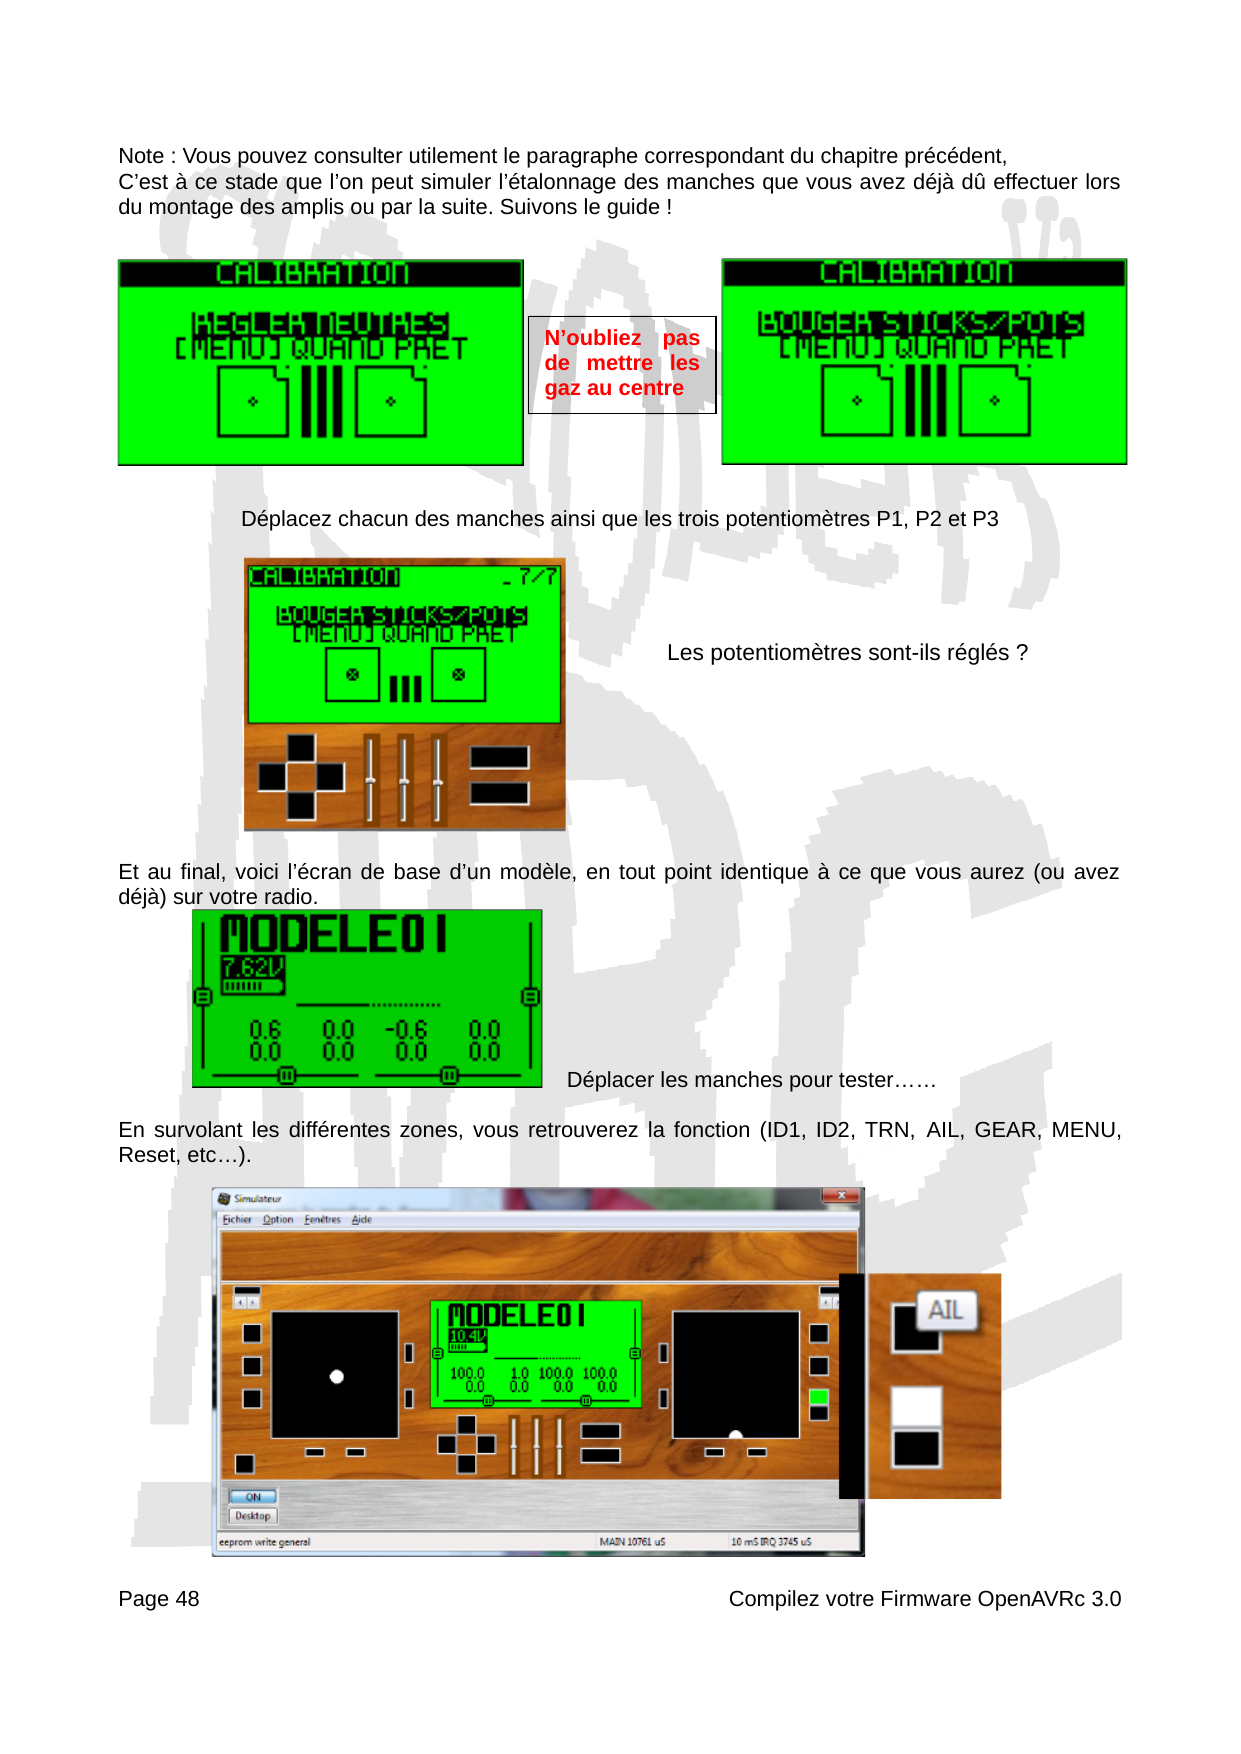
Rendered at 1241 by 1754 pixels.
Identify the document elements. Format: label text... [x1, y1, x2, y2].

text Note : Vous pouvez consulter utilement le paragraphe correspondant du chapitre précédent, [118, 143, 1122, 168]
picture [243, 557, 566, 832]
text Et au final, voici l’écran de base d’un modèle, en tout point identique à ce que vous aurez (ou avez déjà) sur votre radio. [118, 859, 1122, 909]
text Les potentiomètres sont-ils réglés ? [629, 636, 1060, 667]
text Déplacez chacun des manches ainsi que les trois potentiomètres P1, P2 et P3 [118, 506, 1122, 531]
picture [192, 909, 543, 1088]
picture [117, 259, 524, 466]
text En survolant les différentes zones, vous retrouverez la fonction (ID1, ID2, TRN, AIL, GEAR, MENU, Reset, etc…). [118, 1117, 1122, 1168]
picture [211, 1187, 1002, 1557]
text Déplacer les manches pour tester…… [118, 909, 1122, 1092]
picture [721, 258, 1128, 465]
text C’est à ce stade que l’on peut simuler l’étalonnage des manches que vous avez déjà dû effectuer lors du montage des amplis ou par la suite. Suivons le guide ! [118, 168, 1122, 219]
text N’oubliez pas de mettre les gaz au centre [544, 324, 700, 400]
